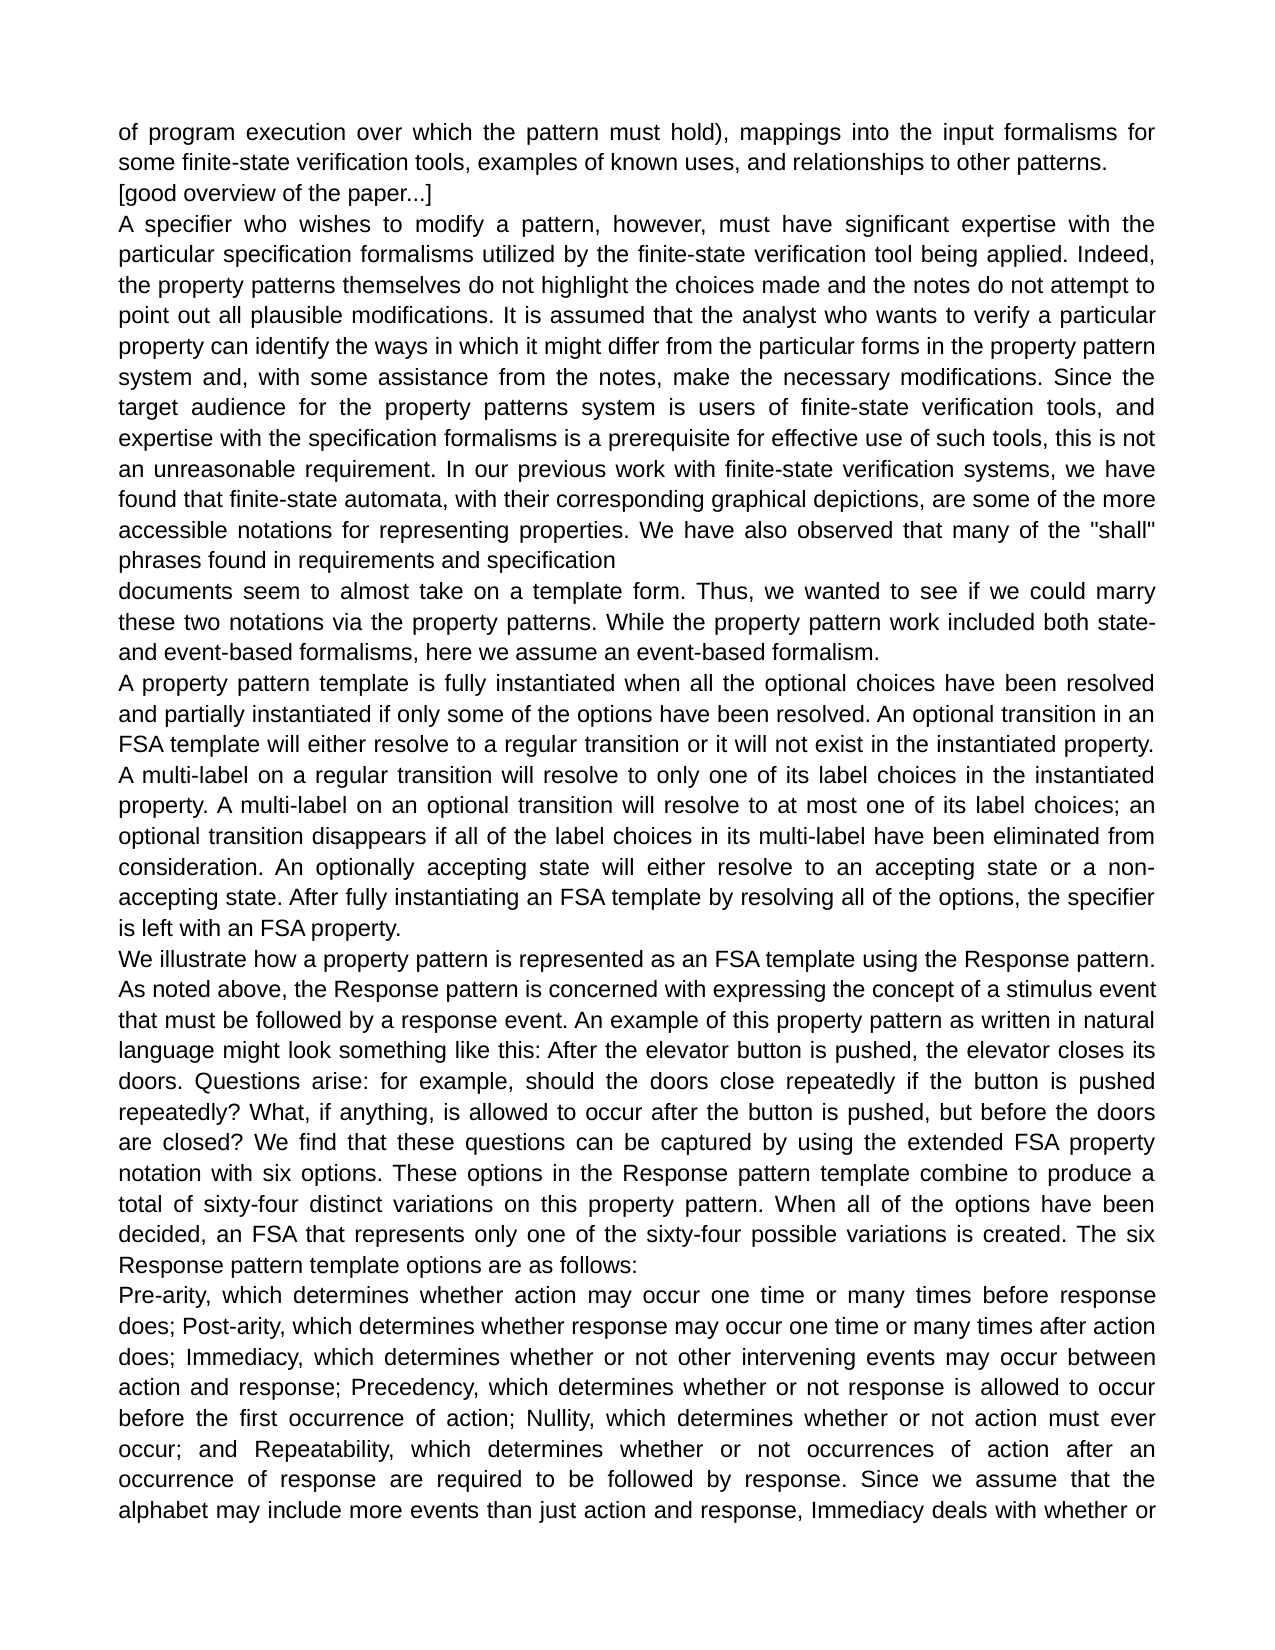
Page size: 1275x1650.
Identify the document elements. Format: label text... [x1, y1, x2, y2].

text A specifier who wishes to modify a pattern, however, must have significant expertise with the particular specification formalisms utilized by the finite-state verification tool being applied. Indeed, the property patterns themselves do not highlight the choices made and the notes do not attempt to point out all plausible modifications. It is assumed that the analyst who wants to verify a particular property can identify the ways in which it might differ from the particular forms in the property pattern system and, with some assistance from the notes, make the necessary modifications. Since the target audience for the property patterns system is users of finite-state verification tools, and expertise with the specification formalisms is a prerequisite for effective use of such tools, this is not an unreasonable requirement. In our previous work with finite-state verification systems, we have found that finite-state automata, with their corresponding graphical depictions, are some of the more accessible notations for representing properties. We have also observed that many of the "shall" phrases found in requirements and specification [118, 210, 1157, 574]
text A property pattern template is fully instantiated when all the optional choices have been resolved and partially instantiated if only some of the options have been resolved. An optional transition in an FSA template will either resolve to a regular transition or it will not exist in the instantiated property. A multi-label on a regular transition will resolve to only one of its label choices in the instantiated property. A multi-label on an optional transition will resolve to at most one of its label choices; an optional transition disappears if all of the label choices in its multi-label have been eliminated from consideration. An optionally accepting state will either resolve to an accepting state or a non-accepting state. After fully instantiating an FSA template by resolving all of the options, the specifier is left with an FSA property. [118, 669, 1157, 941]
text documents seem to almost take on a template form. Thus, we wanted to see if we could marry these two notations via the property patterns. While the property pattern work included both state- and event-based formalisms, here we assume an event-based formalism. [118, 577, 1157, 666]
text of program execution over which the pattern must hold), mappings into the input formalisms for some finite-state verification tools, examples of known uses, and relationships to other patterns. [118, 118, 1157, 176]
text Pre-arity, which determines whether action may occur one time or many times before response does; Post-arity, which determines whether response may occur one time or many times after action does; Immediacy, which determines whether or not other intervening events may occur between action and response; Precedency, which determines whether or not response is allowed to occur before the first occurrence of action; Nullity, which determines whether or not action must ever occur; and Repeatability, which determines whether or not occurrences of action after an occurrence of response are required to be followed by response. Since we assume that the alphabet may include more events than just action and response, Immediacy deals with whether or [118, 1282, 1157, 1523]
text We illustrate how a property pattern is represented as an FSA template using the Response pattern. As noted above, the Response pattern is concerned with expressing the concept of a stimulus event that must be followed by a response event. An example of this property pattern as written in natural language might look something like this: After the elevator button is pushed, the elevator closes its doors. Questions arise: for example, should the doors close repeatedly if the button is pushed repeatedly? What, if anything, is allowed to occur after the button is pushed, but before the doors are closed? We find that these questions can be captured by using the extended FSA property notation with six options. These options in the Response pattern template combine to produce a total of sixty-four distinct variations on this property pattern. When all of the options have been decided, an FSA that represents only one of the sixty-four possible variations is created. The six Response pattern template options are as follows: [118, 945, 1157, 1278]
text [good overview of the paper...] [118, 179, 1157, 206]
